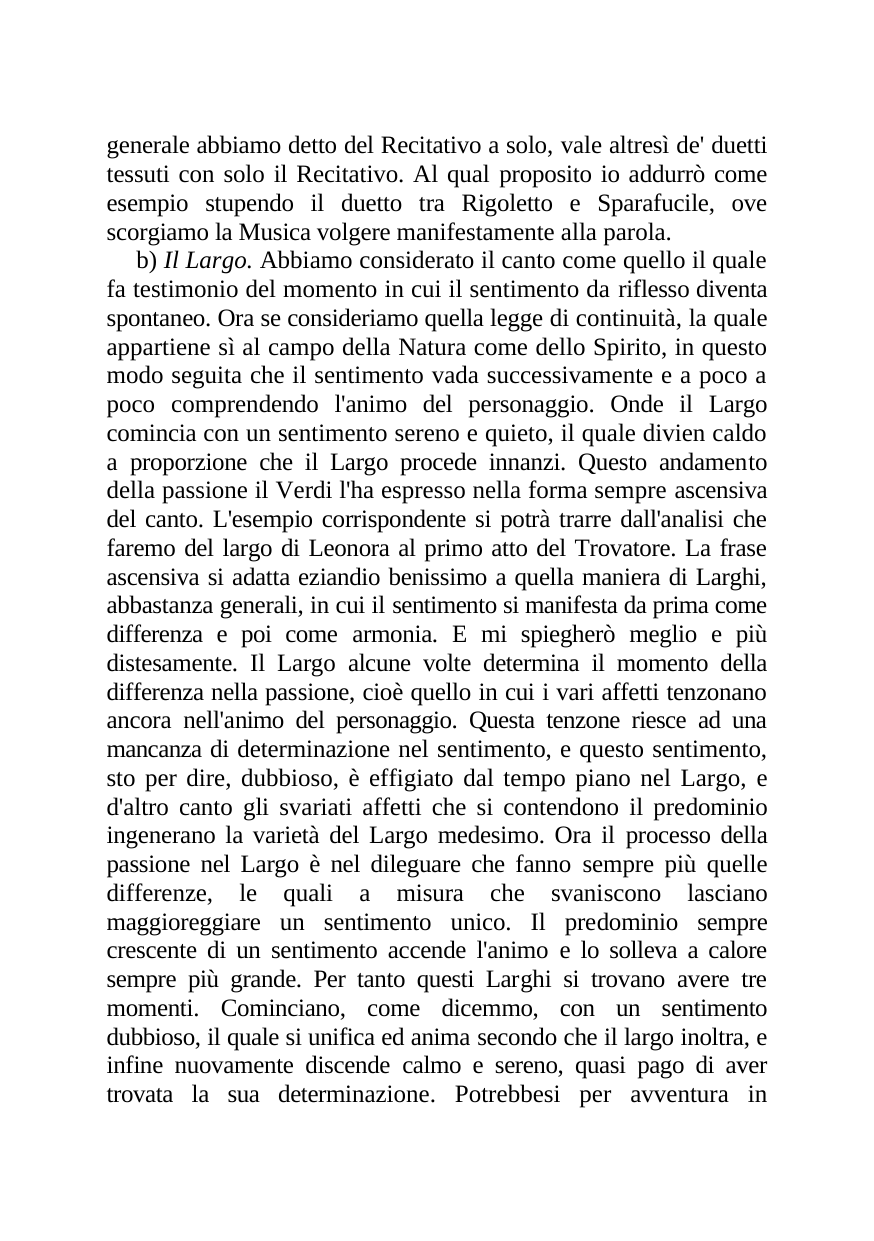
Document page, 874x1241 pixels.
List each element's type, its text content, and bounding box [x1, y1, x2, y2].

text generale abbiamo detto del Recitativo a solo, vale altresì de' duetti tessuti con solo il Recitativo. Al qual proposito io addurrò come esempio stupendo il duetto tra Rigoletto e Sparafucile, ove scorgiamo la Musica volgere manifestamente alla parola. [106, 130, 768, 245]
text b) Il Largo. Abbiamo considerato il canto come quello il quale fa testimonio del momento in cui il sentimento da riflesso diventa spontaneo. Ora se consideriamo quella legge di continuità, la quale appartiene sì al campo della Natura come dello Spirito, in questo modo seguita che il sentimento vada successivamente e a poco a poco comprendendo l'animo del personaggio. Onde il Largo comincia con un sentimento sereno e quieto, il quale divien caldo a proporzione che il Largo procede innanzi. Questo andamento della passione il Verdi l'ha espresso nella forma sempre ascensiva del canto. L'esempio corrispondente si potrà trarre dall'analisi che faremo del largo di Leonora al primo atto del Trovatore. La frase ascensiva si adatta eziandio benissimo a quella maniera di Larghi, abbastanza generali, in cui il sentimento si manifesta da prima come differenza e poi come armonia. E mi spiegherò meglio e più distesamente. Il Largo alcune volte determina il momento della differenza nella passione, cioè quello in cui i vari affetti tenzonano ancora nell'animo del personaggio. Questa tenzone riesce ad una mancanza di determinazione nel sentimento, e questo sentimento, sto per dire, dubbioso, è effigiato dal tempo piano nel Largo, e d'altro canto gli svariati affetti che si contendono il predominio ingenerano la varietà del Largo medesimo. Ora il processo della passione nel Largo è nel dileguare che fanno sempre più quelle differenze, le quali a misura che svaniscono lasciano maggioreggiare un sentimento unico. Il predominio sempre crescente di un sentimento accende l'animo e lo solleva a calore sempre più grande. Per tanto questi Larghi si trovano avere tre momenti. Cominciano, come dicemmo, con un sentimento dubbioso, il quale si unifica ed anima secondo che il largo inoltra, e infine nuovamente discende calmo e sereno, quasi pago di aver trovata la sua determinazione. Potrebbesi per avventura in [106, 245, 768, 1108]
